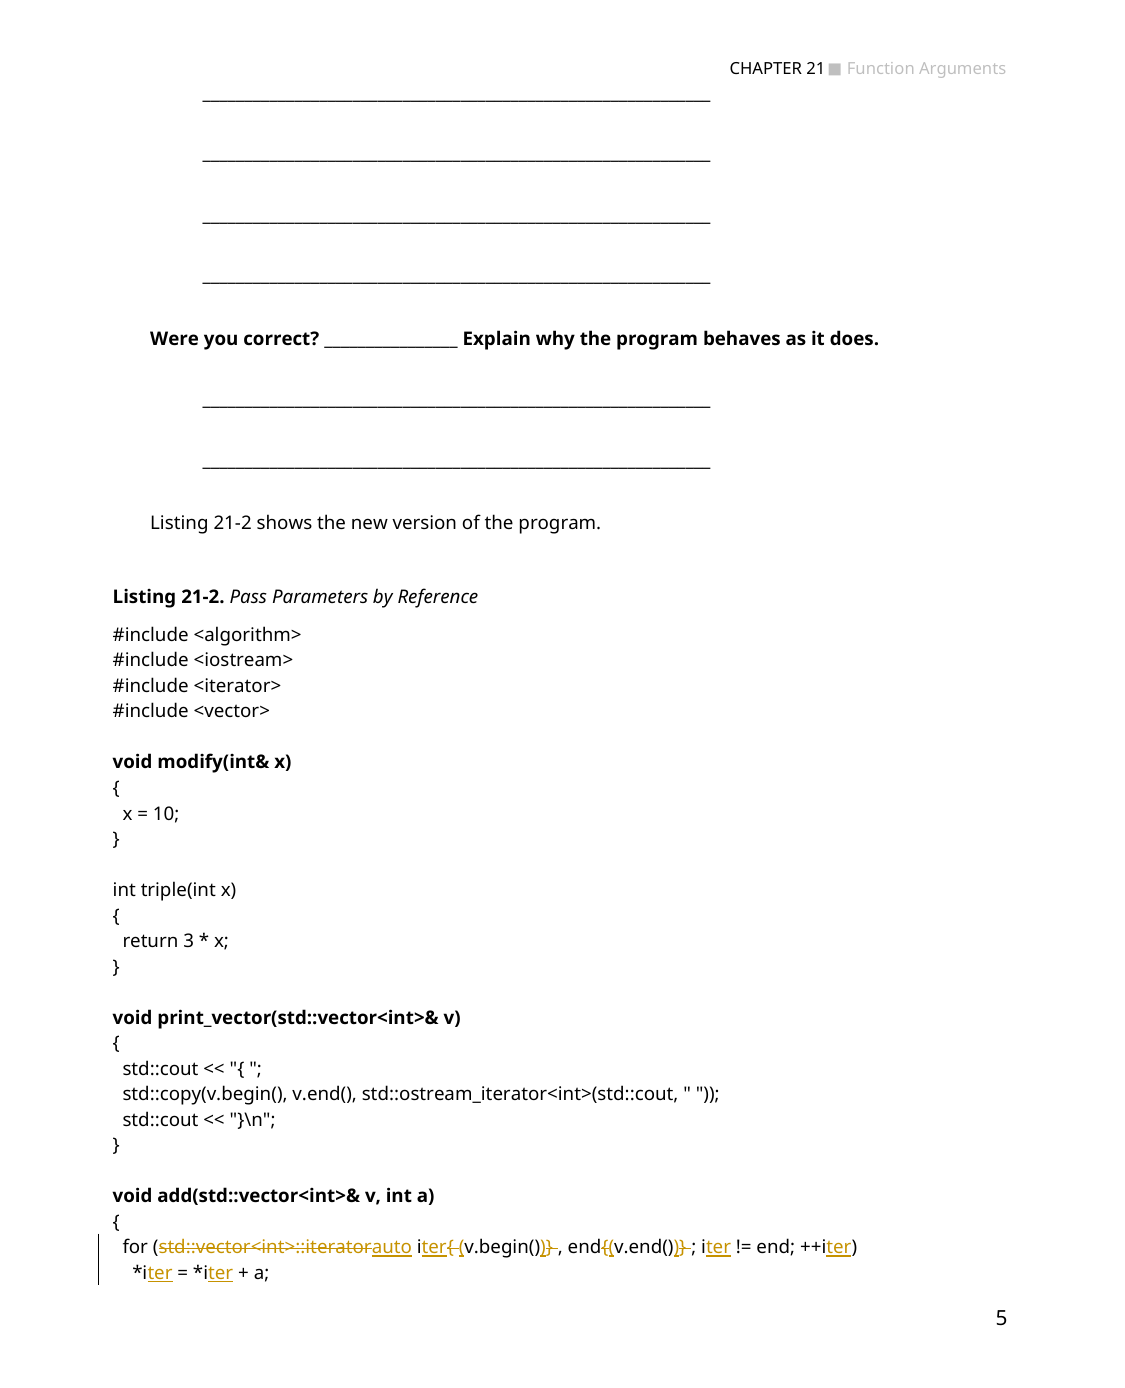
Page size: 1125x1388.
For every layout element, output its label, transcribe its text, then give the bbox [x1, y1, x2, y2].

list _____________________________________________________________ [202, 262, 1012, 287]
text std::copy(v.begin(), v.end(), std::ostream_iterator<int>(std::cout, " ")); [112, 1081, 1012, 1106]
list _____________________________________________________________ [202, 447, 1012, 472]
list _____________________________________________________________ [202, 201, 1012, 226]
text int triple(int x) [112, 876, 1012, 902]
list _____________________________________________________________ [202, 386, 1012, 411]
text } [112, 825, 1012, 851]
text x = 10; [112, 800, 1012, 825]
text Listing 21-2. Pass Parameters by Reference [112, 583, 1012, 609]
text void print_vector(std::vector<int>& v) [112, 1004, 1012, 1029]
text return 3 * x; [112, 927, 1012, 953]
text { [112, 1029, 1012, 1055]
list _____________________________________________________________ [202, 140, 1012, 165]
text Listing 21-2 shows the new version of the program. [112, 510, 1012, 535]
list _____________________________________________________________ [202, 79, 1012, 104]
text } [112, 1132, 1012, 1157]
text #include <algorithm> [112, 621, 1012, 647]
text for (auto iter(v.begin()), end(v.end()); iter != end; ++iter) [112, 1234, 1012, 1259]
text std::cout << "{ "; [112, 1055, 1012, 1081]
text #include <iterator> [112, 672, 1012, 698]
text std::cout << "}\n"; [112, 1106, 1012, 1132]
text void modify(int& x) [112, 749, 1012, 774]
text } [112, 953, 1012, 978]
text #include <vector> [112, 698, 1012, 723]
text { [112, 902, 1012, 927]
text { [112, 1208, 1012, 1234]
text { [112, 774, 1012, 800]
text #include <iostream> [112, 647, 1012, 672]
text Were you correct? ________________ Explain why the program behaves as it does. [112, 325, 1012, 350]
text void add(std::vector<int>& v, int a) [112, 1183, 1012, 1208]
text *iter = *iter + a; [112, 1259, 1012, 1285]
